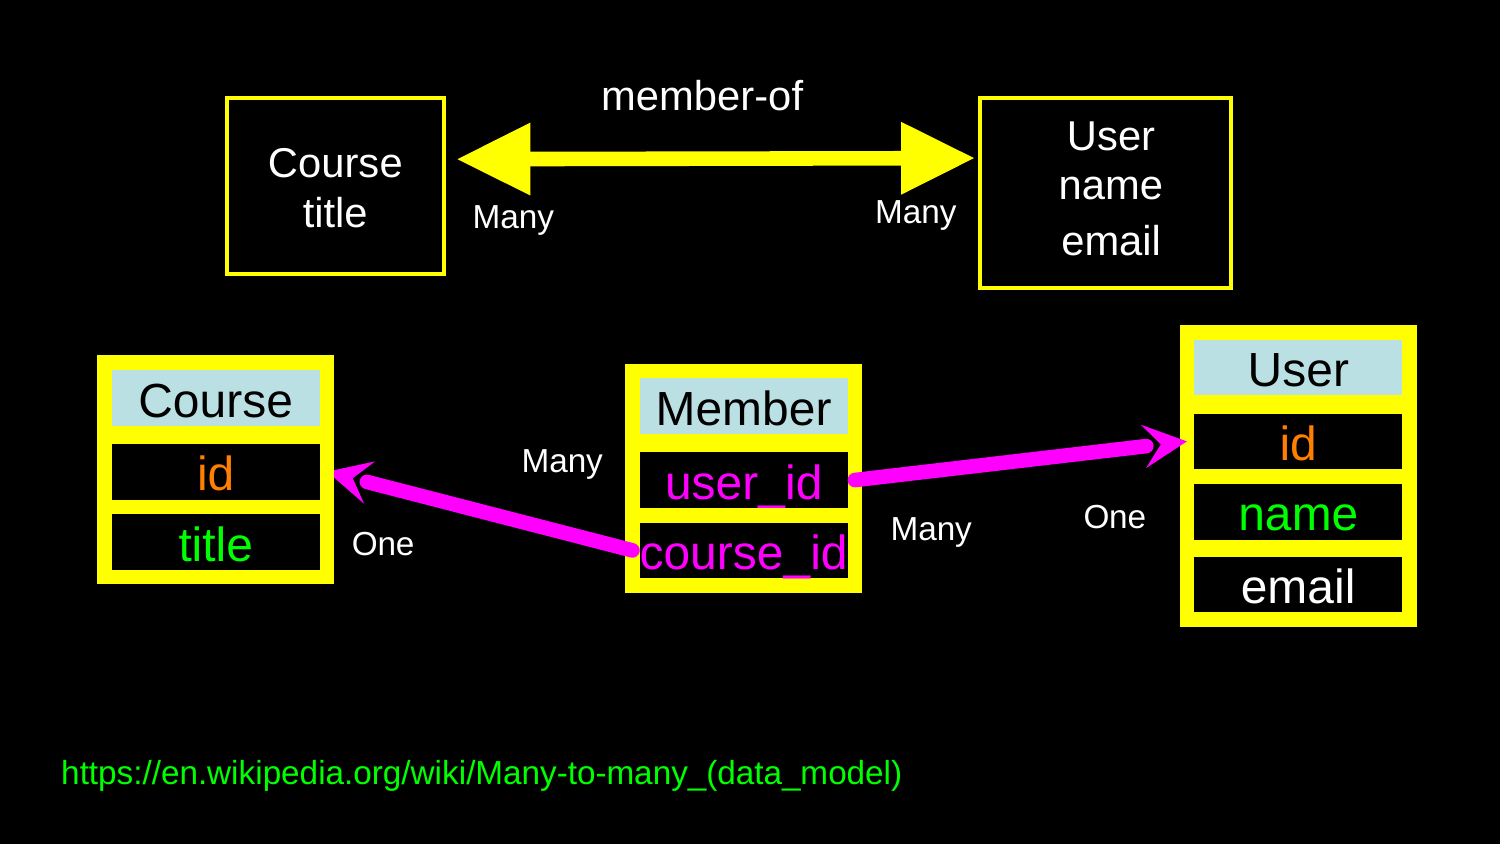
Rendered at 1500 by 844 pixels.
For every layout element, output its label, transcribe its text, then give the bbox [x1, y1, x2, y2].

text_box One [343, 518, 456, 567]
text_box id [1187, 406, 1410, 476]
text_box member-of [585, 64, 820, 123]
text_box id [104, 436, 328, 506]
text_box User [1047, 104, 1175, 163]
text_box name [1187, 476, 1410, 547]
text_box course_id [632, 515, 856, 586]
text_box name [1054, 154, 1168, 212]
text_box Course title [262, 134, 409, 239]
text_box email [1036, 210, 1186, 268]
text_box Many [464, 190, 577, 240]
text_box Many [866, 186, 979, 235]
text_box https://en.wikipedia.org/wiki/Many-to-many_(data_model) [52, 747, 941, 796]
text_box email [1187, 549, 1410, 620]
text_box Course [104, 362, 328, 433]
text_box title [104, 506, 328, 578]
text_box Many [513, 435, 626, 484]
text_box One [1075, 490, 1168, 539]
text_box user_id [632, 444, 856, 515]
text_box User [1187, 332, 1410, 403]
text_box Member [632, 371, 856, 442]
text_box Many [882, 503, 1000, 552]
